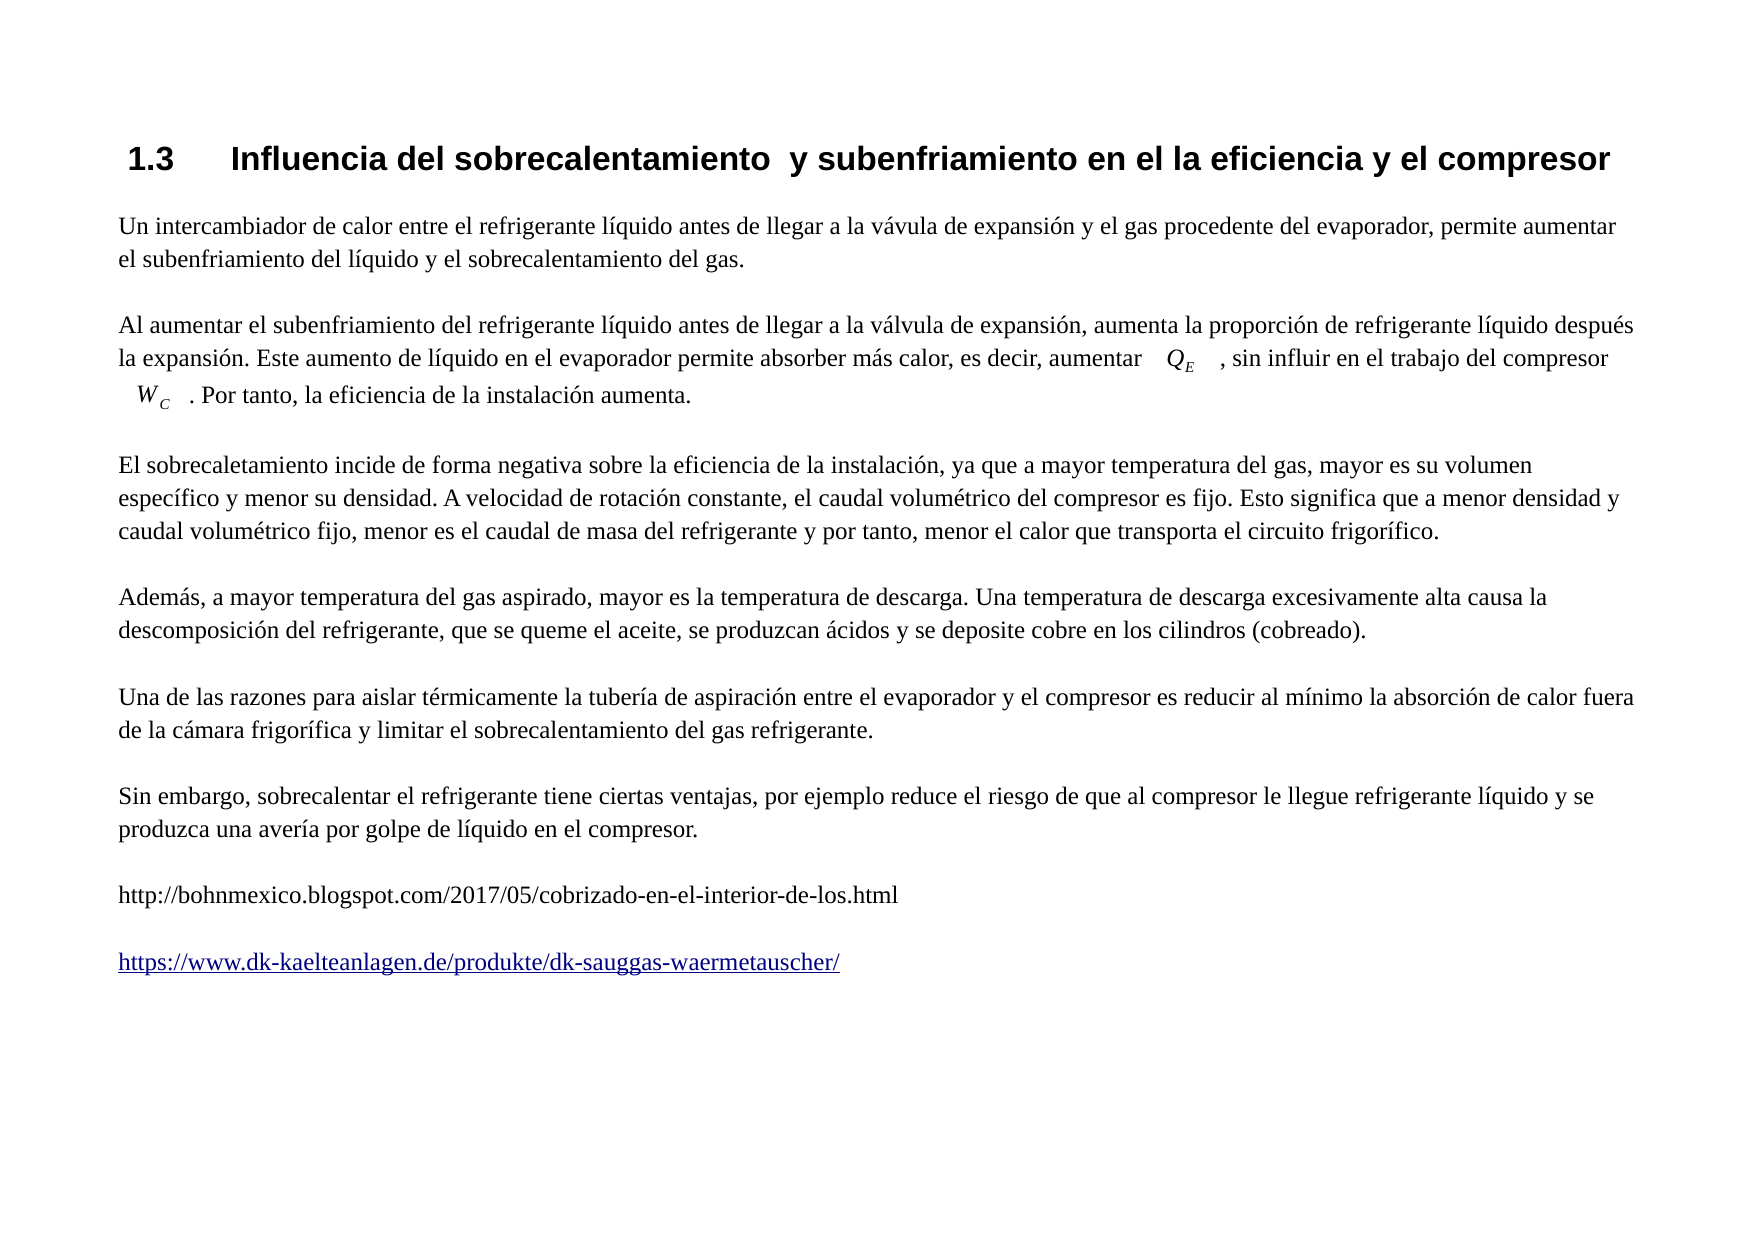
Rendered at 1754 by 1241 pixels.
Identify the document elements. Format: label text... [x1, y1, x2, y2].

text Además, a mayor temperatura del gas aspirado, mayor es la temperatura de descarga. Una temperatura de descarga excesivamente alta causa la descomposición del refrigerante, que se queme el aceite, se produzcan ácidos y se deposite cobre en los cilindros (cobreado). [118, 582, 1636, 644]
text Al aumentar el subenfriamiento del refrigerante líquido antes de llegar a la válvula de expansión, aumenta la proporción de refrigerante líquido después la expansión. Este aumento de líquido en el evaporador permite absorber más calor, es decir, aumentar , sin influir en el trabajo del compresor . Por tanto, la eficiencia de la instalación aumenta. [118, 310, 1636, 412]
text Una de las razones para aislar térmicamente la tubería de aspiración entre el evaporador y el compresor es reducir al mínimo la absorción de calor fuera de la cámara frigorífica y limitar el sobrecalentamiento del gas refrigerante. [118, 682, 1636, 743]
text Sin embargo, sobrecalentar el refrigerante tiene ciertas ventajas, por ejemplo reduce el riesgo de que al compresor le llegue refrigerante líquido y se produzca una avería por golpe de líquido en el compresor. [118, 781, 1636, 843]
text El sobrecaletamiento incide de forma negativa sobre la eficiencia de la instalación, ya que a mayor temperatura del gas, mayor es su volumen específico y menor su densidad. A velocidad de rotación constante, el caudal volumétrico del compresor es fijo. Esto significa que a menor densidad y caudal volumétrico fijo, menor es el caudal de masa del refrigerante y por tanto, menor el calor que transporta el circuito frigorífico. [118, 450, 1636, 545]
text http://bohnmexico.blogspot.com/2017/05/cobrizado-en-el-interior-de-los.html [118, 881, 1636, 909]
text https://www.dk-kaelteanlagen.de/produkte/dk-sauggas-waermetauscher/ [118, 947, 1636, 976]
text Un intercambiador de calor entre el refrigerante líquido antes de llegar a la vávula de expansión y el gas procedente del evaporador, permite aumentar el subenfriamiento del líquido y el sobrecalentamiento del gas. [118, 211, 1636, 273]
subtitle Influencia del sobrecalentamiento y subenfriamiento en el la eficiencia y el compresor [118, 139, 1636, 178]
